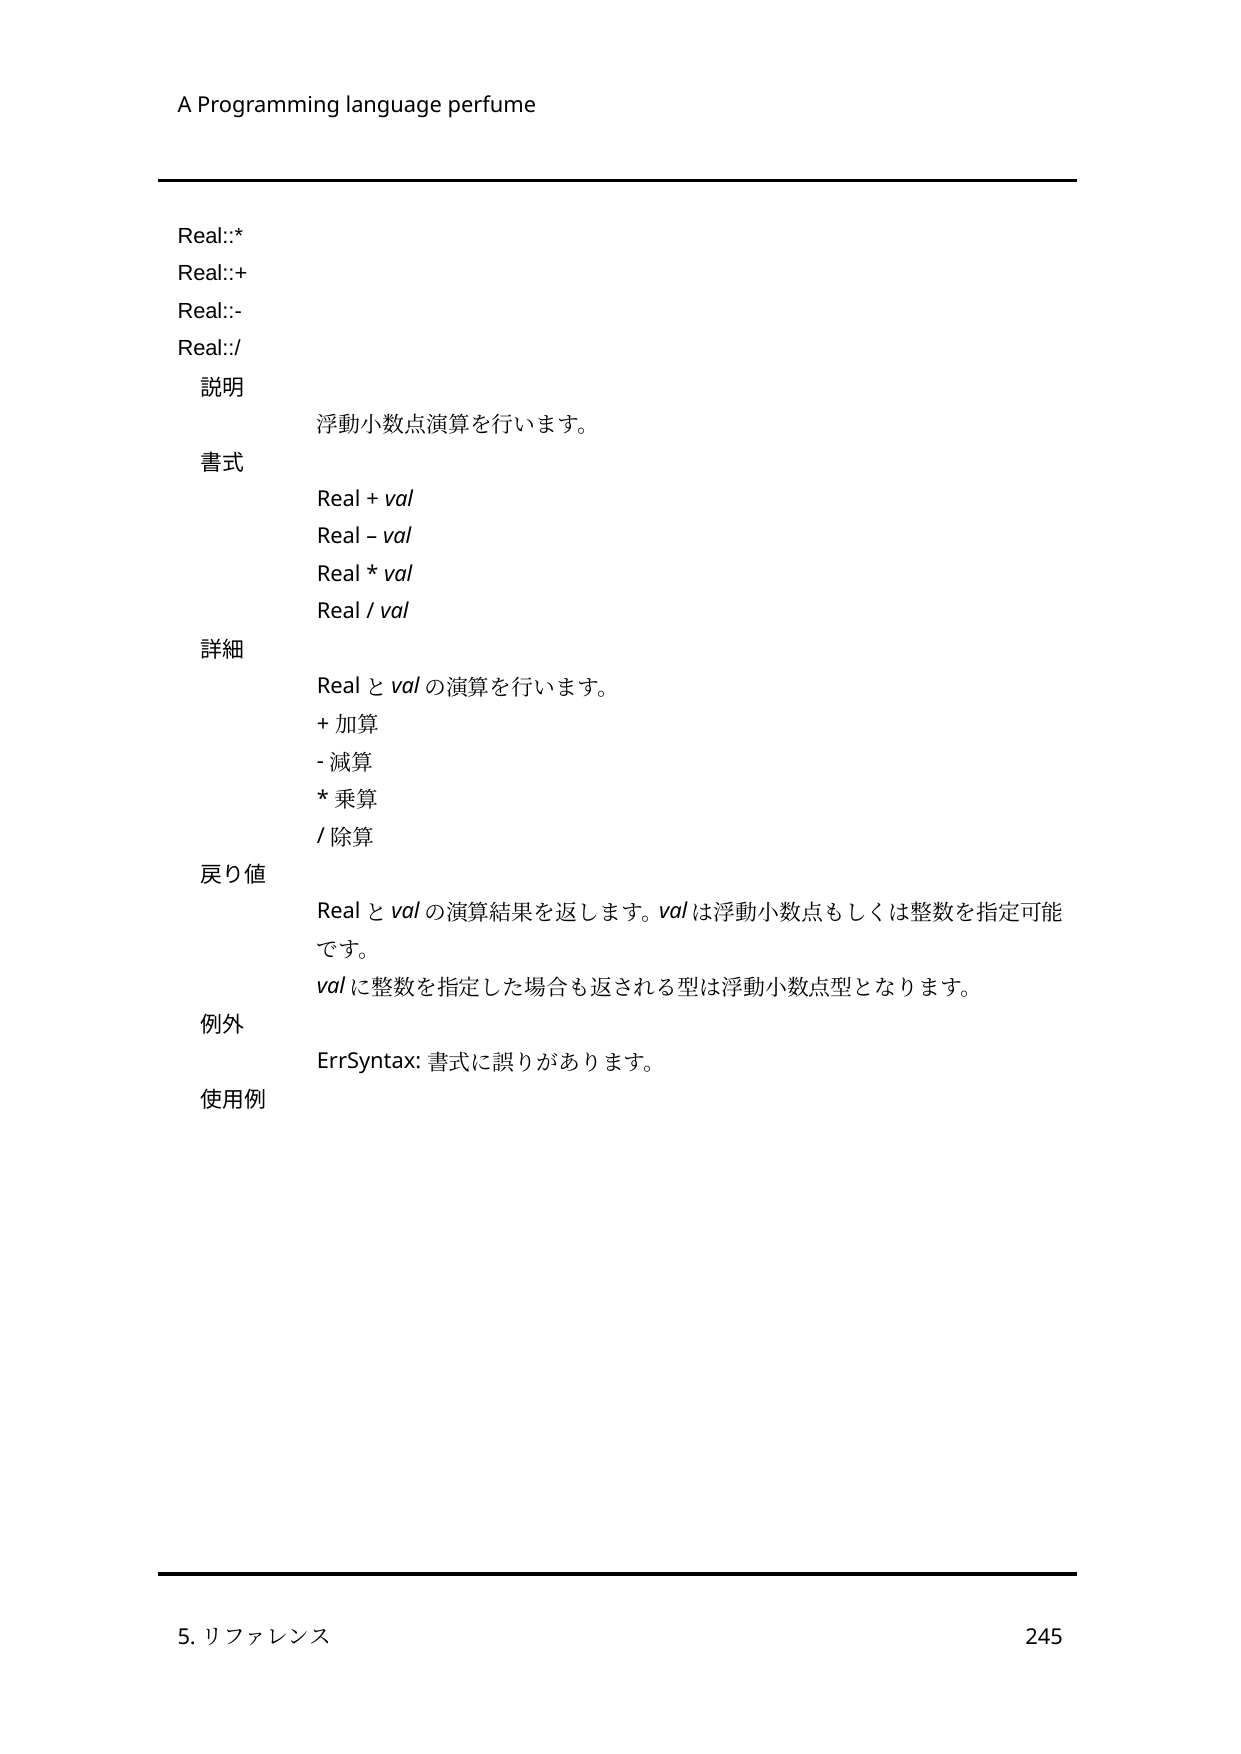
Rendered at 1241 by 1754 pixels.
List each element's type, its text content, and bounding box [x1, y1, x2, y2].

table_cell 使用例 [200, 1079, 317, 1154]
table_cell 詳細 [200, 629, 317, 854]
table_cell ErrSyntax: 書式に誤りがあります。 [317, 1004, 1063, 1079]
table_cell Realとvalの演算を行います。 + 加算 - 減算 * 乗算 / 除算 [317, 629, 1063, 854]
table_cell [317, 1079, 1063, 1154]
table_cell Realとvalの演算結果を返します。valは浮動小数点もしくは整数を指定可能です。 valに整数を指定した場合も返される型は浮動小数点型となります。 [317, 854, 1063, 1004]
table_header 浮動小数点演算を行います。 [317, 367, 1063, 442]
table_cell 戻り値 [200, 854, 317, 1004]
table_cell Real + val Real – val Real * val Real / val [317, 442, 1063, 629]
table_cell 例外 [200, 1004, 317, 1079]
subtitle Real::* [177, 217, 1063, 254]
table_header 説明 [200, 367, 317, 442]
subtitle Real::- [177, 292, 1063, 329]
subtitle Real::/ [177, 329, 1063, 367]
subtitle Real::+ [177, 254, 1063, 292]
table_cell 書式 [200, 442, 317, 629]
